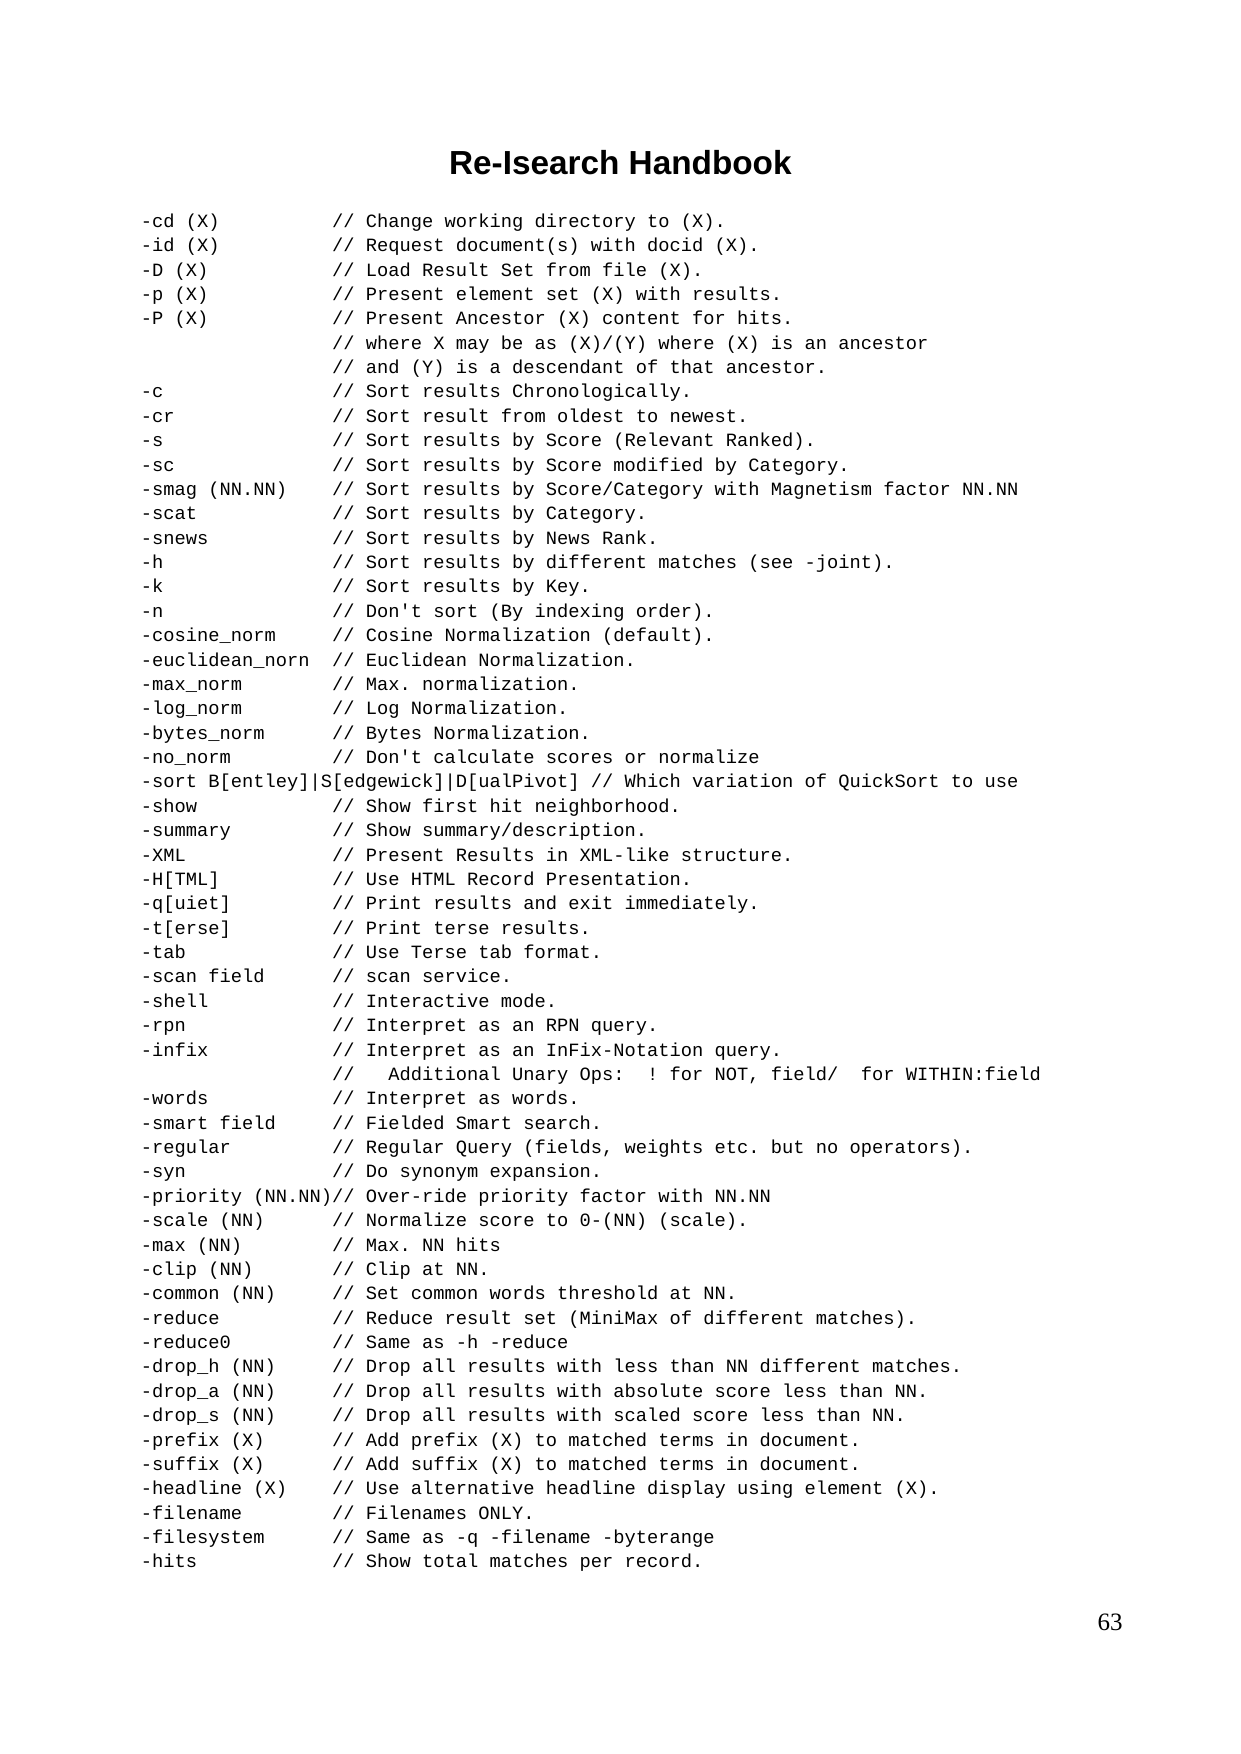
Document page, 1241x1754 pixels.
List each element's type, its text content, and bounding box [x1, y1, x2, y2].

text -p (X) // Present element set (X) with results. [118, 285, 1122, 306]
text -filename // Filenames ONLY. [118, 1503, 1122, 1525]
text -tab // Use Terse tab format. [118, 943, 1122, 964]
text // where X may be as (X)/(Y) where (X) is an ancestor [118, 333, 1122, 355]
text -max (NN) // Max. NN hits [118, 1235, 1122, 1257]
text -smag (NN.NN) // Sort results by Score/Category with Magnetism factor NN.NN [118, 480, 1122, 501]
text // and (Y) is a descendant of that ancestor. [118, 358, 1122, 379]
text -XML // Present Results in XML-like structure. [118, 845, 1122, 867]
text -regular // Regular Query (fields, weights etc. but no operators). [118, 1138, 1122, 1159]
text -drop_a (NN) // Drop all results with absolute score less than NN. [118, 1382, 1122, 1403]
text -max_norm // Max. normalization. [118, 675, 1122, 696]
text -id (X) // Request document(s) with docid (X). [118, 236, 1122, 257]
text -D (X) // Load Result Set from file (X). [118, 260, 1122, 282]
text -smart field // Fielded Smart search. [118, 1113, 1122, 1135]
text -cosine_norm // Cosine Normalization (default). [118, 626, 1122, 647]
text -common (NN) // Set common words threshold at NN. [118, 1284, 1122, 1305]
text -priority (NN.NN)// Over-ride priority factor with NN.NN [118, 1187, 1122, 1208]
text -scale (NN) // Normalize score to 0-(NN) (scale). [118, 1211, 1122, 1232]
text -filesystem // Same as -q -filename -byterange [118, 1528, 1122, 1549]
text -reduce // Reduce result set (MiniMax of different matches). [118, 1308, 1122, 1330]
text -log_norm // Log Normalization. [118, 699, 1122, 720]
text -k // Sort results by Key. [118, 577, 1122, 598]
text -drop_s (NN) // Drop all results with scaled score less than NN. [118, 1406, 1122, 1427]
text -show // Show first hit neighborhood. [118, 797, 1122, 818]
text -cr // Sort result from oldest to newest. [118, 407, 1122, 428]
text -P (X) // Present Ancestor (X) content for hits. [118, 309, 1122, 330]
text -suffix (X) // Add suffix (X) to matched terms in document. [118, 1455, 1122, 1476]
text -sort B[entley]|S[edgewick]|D[ualPivot] // Which variation of QuickSort to use [118, 772, 1122, 793]
text -summary // Show summary/description. [118, 821, 1122, 842]
text -snews // Sort results by News Rank. [118, 528, 1122, 550]
text -infix // Interpret as an InFix-Notation query. [118, 1040, 1122, 1062]
text -prefix (X) // Add prefix (X) to matched terms in document. [118, 1430, 1122, 1452]
text // Additional Unary Ops: ! for NOT, field/ for WITHIN:field [118, 1065, 1122, 1086]
text -q[uiet] // Print results and exit immediately. [118, 894, 1122, 915]
text -clip (NN) // Clip at NN. [118, 1260, 1122, 1281]
text -n // Don't sort (By indexing order). [118, 602, 1122, 623]
text -no_norm // Don't calculate scores or normalize [118, 748, 1122, 769]
text -s // Sort results by Score (Relevant Ranked). [118, 431, 1122, 452]
text -sc // Sort results by Score modified by Category. [118, 455, 1122, 477]
text -syn // Do synonym expansion. [118, 1162, 1122, 1183]
text -shell // Interactive mode. [118, 992, 1122, 1013]
text -scat // Sort results by Category. [118, 504, 1122, 525]
text -h // Sort results by different matches (see -joint). [118, 553, 1122, 574]
text -words // Interpret as words. [118, 1089, 1122, 1110]
text -drop_h (NN) // Drop all results with less than NN different matches. [118, 1357, 1122, 1378]
text -bytes_norm // Bytes Normalization. [118, 723, 1122, 745]
text -H[TML] // Use HTML Record Presentation. [118, 870, 1122, 891]
text -scan field // scan service. [118, 967, 1122, 988]
text -rpn // Interpret as an RPN query. [118, 1016, 1122, 1037]
text -t[erse] // Print terse results. [118, 918, 1122, 940]
text -headline (X) // Use alternative headline display using element (X). [118, 1479, 1122, 1500]
text -c // Sort results Chronologically. [118, 382, 1122, 403]
text -cd (X) // Change working directory to (X). [118, 212, 1122, 233]
text -hits // Show total matches per record. [118, 1552, 1122, 1573]
text -reduce0 // Same as -h -reduce [118, 1333, 1122, 1354]
text -euclidean_norn // Euclidean Normalization. [118, 650, 1122, 672]
